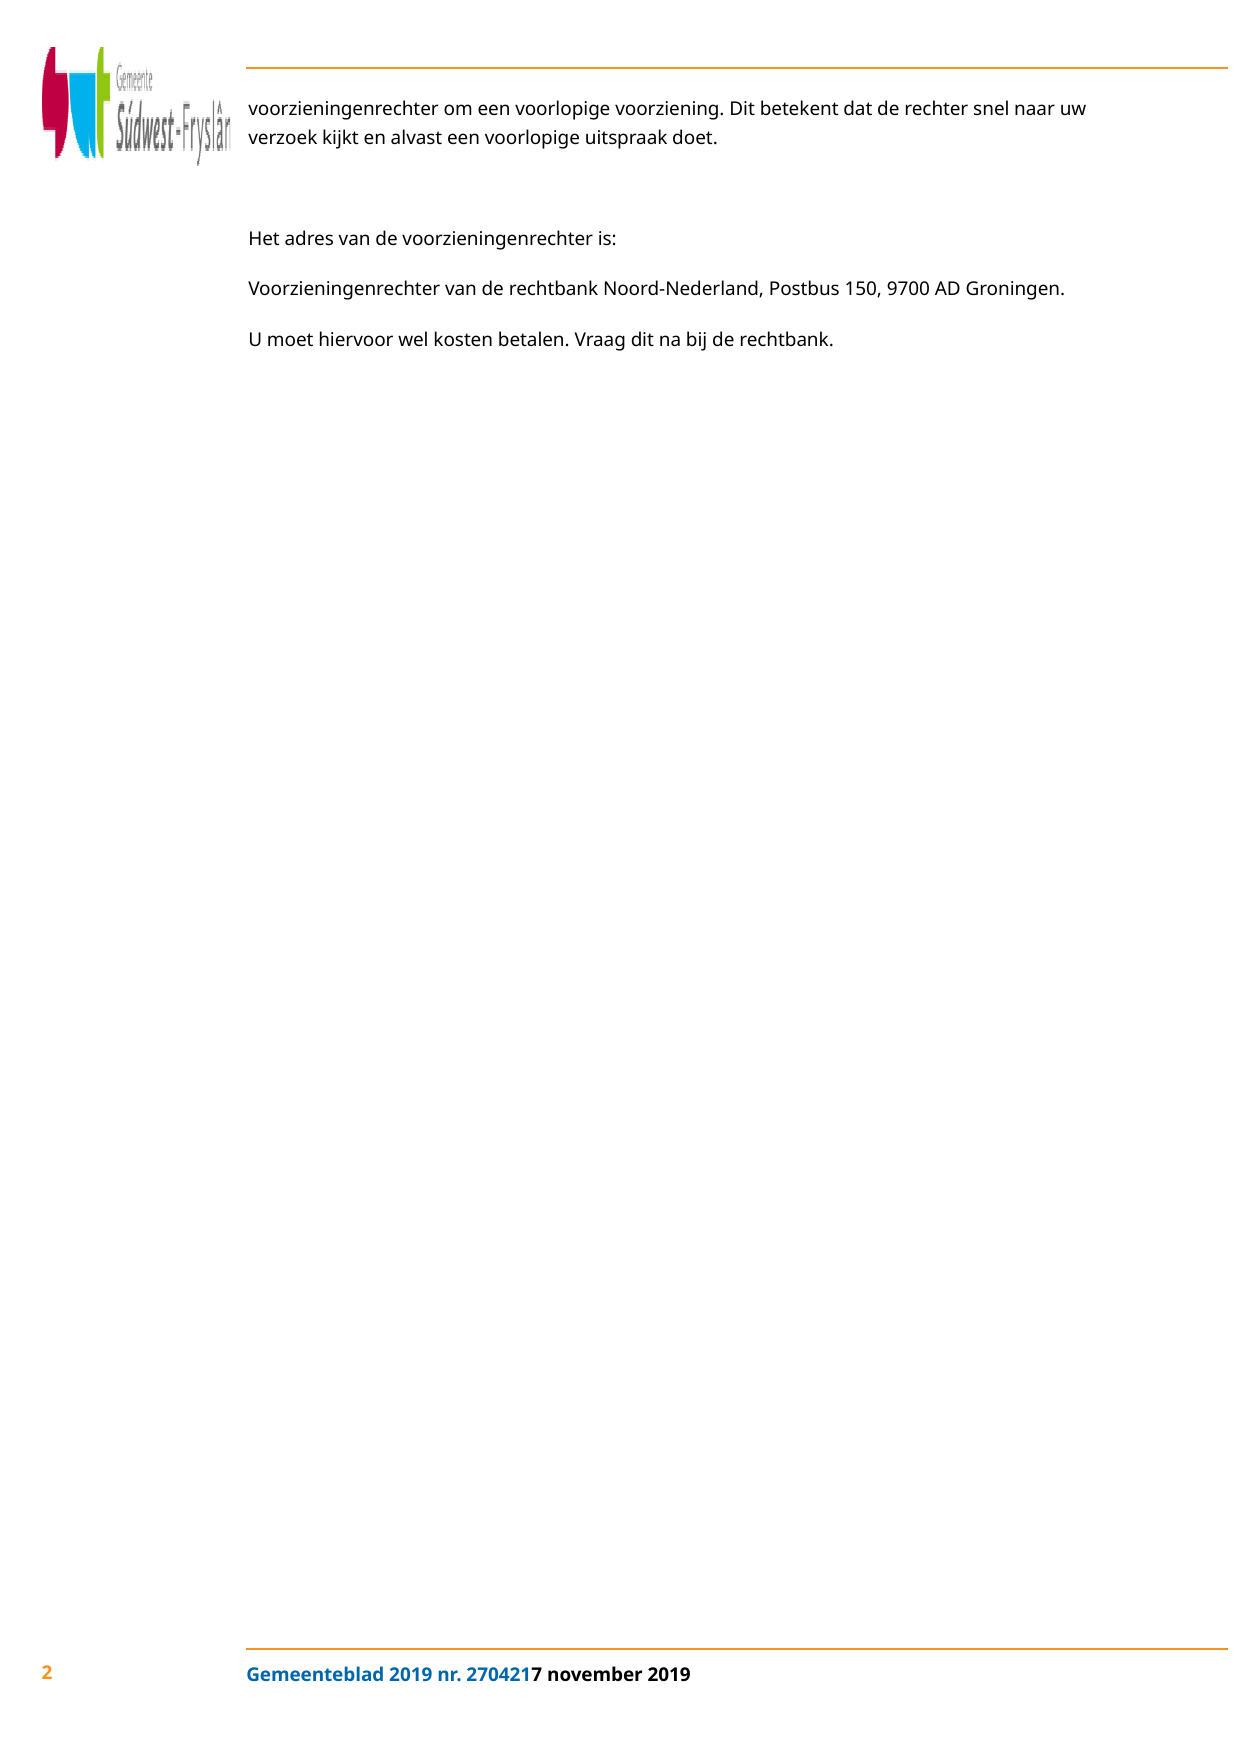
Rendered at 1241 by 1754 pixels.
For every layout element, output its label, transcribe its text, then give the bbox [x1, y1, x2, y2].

text U moet hiervoor wel kosten betalen. Vraag dit na bij de rechtbank. [248, 326, 1152, 352]
picture [41, 47, 231, 172]
text Het adres van de voorzieningenrechter is: [248, 225, 1152, 251]
text voorzieningenrechter om een voorlopige voorziening. Dit betekent dat de rechter snel naar uw verzoek kijkt en alvast een voorlopige uitspraak doet. [248, 95, 1152, 150]
text Voorzieningenrechter van de rechtbank Noord-Nederland, Postbus 150, 9700 AD Groningen. [248, 276, 1152, 301]
